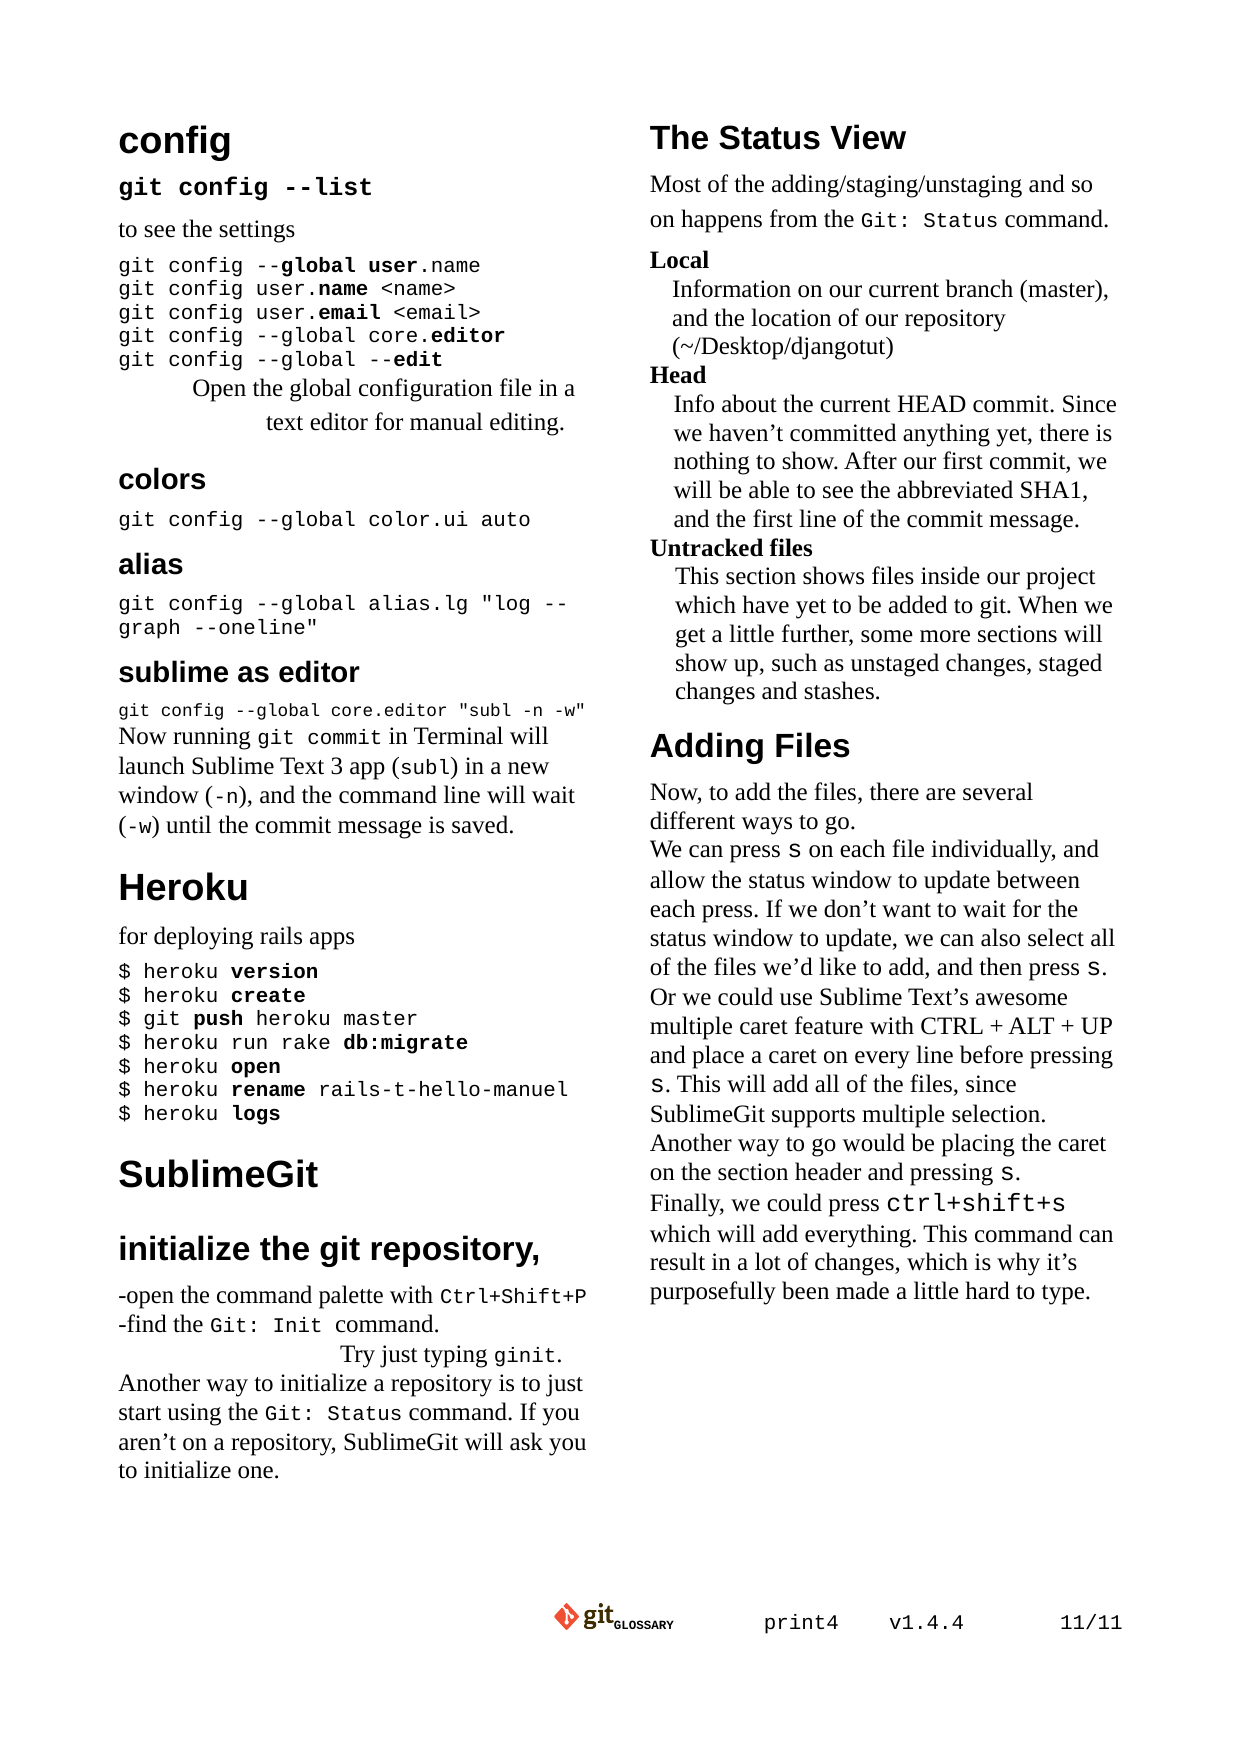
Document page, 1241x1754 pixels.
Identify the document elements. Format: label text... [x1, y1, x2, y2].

text -find the Git: Init command. [118, 1309, 591, 1339]
text to see the settings [118, 214, 591, 243]
text $ heroku open [118, 1056, 591, 1079]
subtitle config [118, 118, 591, 162]
text $ heroku run rake db:migrate [118, 1032, 591, 1056]
text $ heroku logs [118, 1103, 591, 1127]
text $ heroku create [118, 985, 591, 1008]
subtitle Head [649, 360, 1122, 389]
list This section shows files inside our project which have yet to be added to git. When we get a little further, some more sections will show up, such as unstaged changes, staged changes and stashes. [675, 561, 1122, 705]
subtitle Adding Files [649, 726, 1122, 764]
text git config --global core.editor [118, 326, 591, 349]
text git config --global core.editor "subl -n -w" [118, 701, 591, 721]
subtitle SublimeGit [118, 1152, 591, 1195]
text -open the command palette with Ctrl+Shift+P [118, 1280, 591, 1309]
subtitle sublime as editor [118, 655, 591, 689]
text $ git push heroku master [118, 1008, 591, 1032]
text $ heroku rename rails-t-hello-manuel [118, 1079, 591, 1103]
picture [554, 1603, 614, 1630]
text git config user.email <email> [118, 302, 591, 326]
text git config --global --edit [118, 349, 591, 373]
text Most of the adding/staging/unstaging and so on happens from the Git: Status command. [649, 169, 1122, 233]
text Now running git commit in Terminal will launch Sublime Text 3 app (subl) in a new window (-n), and the command line will wait (-w) until the commit message is saved. [118, 721, 591, 839]
subtitle colors [118, 462, 591, 496]
subtitle alias [118, 547, 591, 581]
text git config --global user.name [118, 254, 591, 278]
text Open the global configuration file in a text editor for manual editing. [118, 373, 591, 436]
text Now, to add the files, there are several different ways to go. [649, 777, 1122, 834]
list Information on our current branch (master), and the location of our repository (~/Desktop/djangotut) [672, 274, 1122, 360]
text $ heroku version [118, 961, 591, 985]
subtitle Untracked files [649, 533, 1122, 561]
list Info about the current HEAD commit. Since we haven’t committed anything yet, there is nothing to show. After our first commit, we will be able to see the abbreviated SHA1, and the first line of the commit message. [673, 389, 1122, 533]
text We can press s on each file individually, and allow the status window to update between each press. If we don’t want to wait for the status window to update, we can also select all of the files we’d like to add, and then press s. Or we could use Sublime Text’s awesome multiple caret feature with CTRL + ALT + UP and place a caret on every line before pressing s. This will add all of the files, since SublimeGit supports multiple selection. [649, 834, 1122, 1128]
subtitle initialize the git repository, [118, 1229, 591, 1267]
text git config --list [118, 174, 591, 203]
subtitle The Status View [649, 118, 1122, 157]
text Finally, we could press ctrl+shift+s which will add everything. This command can result in a lot of changes, which is why it’s purposefully been made a little hard to type. [649, 1188, 1122, 1305]
subtitle Heroku [118, 864, 591, 908]
text git config --global alias.lg "log --graph --oneline" [118, 593, 591, 640]
text Try just typing ginit. [118, 1339, 591, 1368]
text Another way to go would be placing the caret on the section header and pressing s. [649, 1128, 1122, 1188]
text for deploying rails apps [118, 921, 591, 949]
text git config user.name <name> [118, 278, 591, 302]
text Another way to initialize a repository is to just start using the Git: Status command. If you aren’t on a repository, SublimeGit will ask you to initialize one. [118, 1368, 591, 1484]
text git config --global color.ui auto [118, 508, 591, 532]
subtitle Local [649, 245, 1122, 274]
